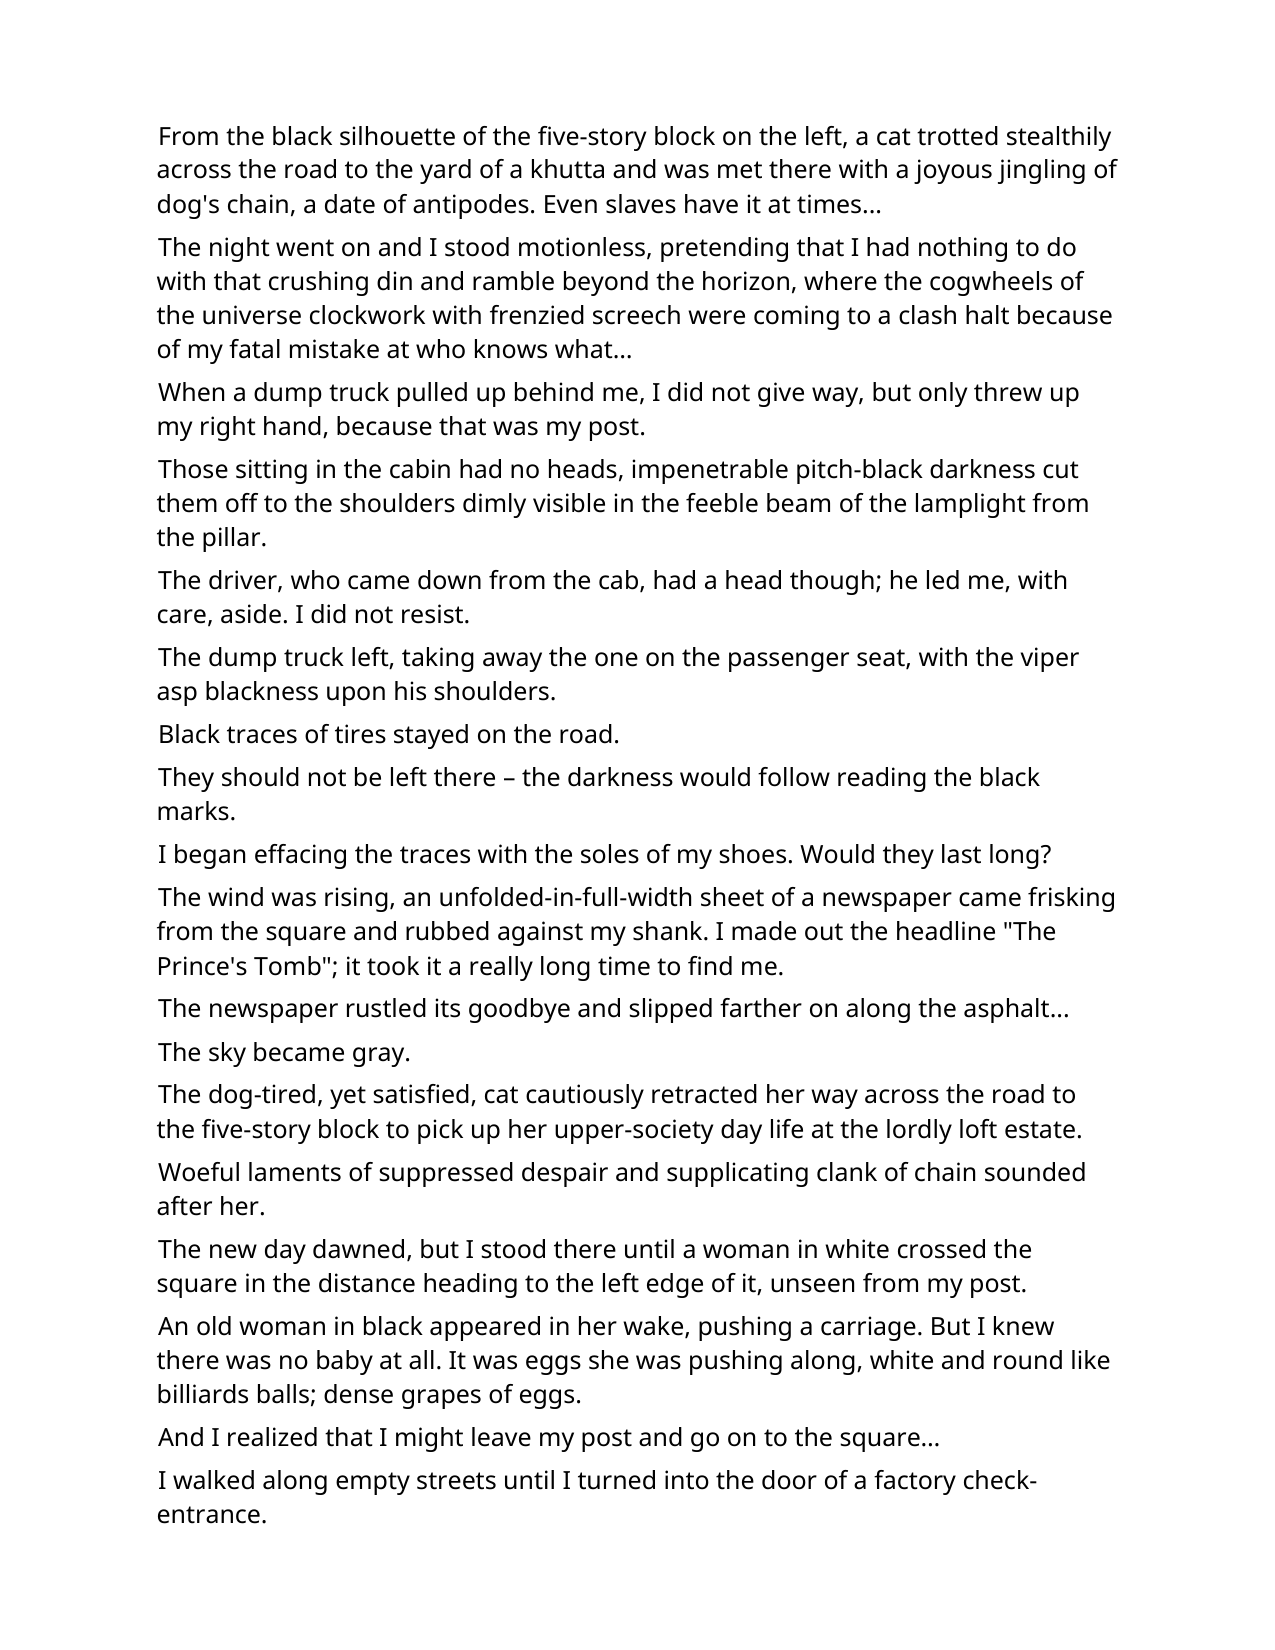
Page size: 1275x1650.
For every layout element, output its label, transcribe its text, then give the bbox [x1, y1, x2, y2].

text The dog-tired, yet satisfied, cat cautiously retracted her way across the road to the five-story block to pick up her upper-society day life at the lordly loft estate. [156, 1077, 1118, 1145]
text From the black silhouette of the five-story block on the left, a cat trotted stealthily across the road to the yard of a khutta and was met there with a joyous jingling of dog's chain, a date of antipodes. Even slaves have it at times... [156, 118, 1118, 220]
text When a dump truck pulled up behind me, I did not give way, but only threw up my right hand, because that was my post. [156, 374, 1118, 443]
text The sky became gray. [156, 1034, 1118, 1068]
text The driver, who came down from the cab, had a head though; he led me, with care, aside. I did not resist. [156, 563, 1118, 631]
text The night went on and I stood motionless, pretending that I had nothing to do with that crushing din and ramble beyond the horizon, where the cogwheels of the universe clockwork with frenzied screech were coming to a clash halt because of my fatal mistake at who knows what… [156, 229, 1118, 366]
text I walked along empty streets until I turned into the door of a factory check-entrance. [156, 1463, 1118, 1531]
text The wind was rising, an unfolded-in-full-width sheet of a newspaper came frisking from the square and rubbed against my shank. I made out the headline "The Prince's Tomb"; it took it a really long time to find me. [156, 880, 1118, 982]
text An old woman in black appeared in her wake, pushing a carriage. But I knew there was no baby at all. It was eggs she was pushing along, white and round like billiards balls; dense grapes of eggs. [156, 1308, 1118, 1411]
text And I realized that I might leave my post and go on to the square… [156, 1419, 1118, 1454]
text The new day dawned, but I stood there until a woman in white crossed the square in the distance heading to the left edge of it, unseen from my post. [156, 1231, 1118, 1299]
text The dump truck left, taking away the one on the passenger seat, with the viper asp blackness upon his shoulders. [156, 640, 1118, 708]
text I began effacing the traces with the soles of my shoes. Would they last long? [156, 837, 1118, 871]
text The newspaper rustled its goodbye and slipped farther on along the asphalt... [156, 991, 1118, 1025]
text Those sitting in the cabin had no heads, impenetrable pitch-black darkness cut them off to the shoulders dimly visible in the feeble beam of the lamplight from the pillar. [156, 452, 1118, 554]
text They should not be left there – the darkness would follow reading the black marks. [156, 760, 1118, 828]
text Woeful laments of suppressed despair and supplicating clank of chain sounded after her. [156, 1154, 1118, 1222]
text Black traces of tires stayed on the road. [156, 717, 1118, 751]
